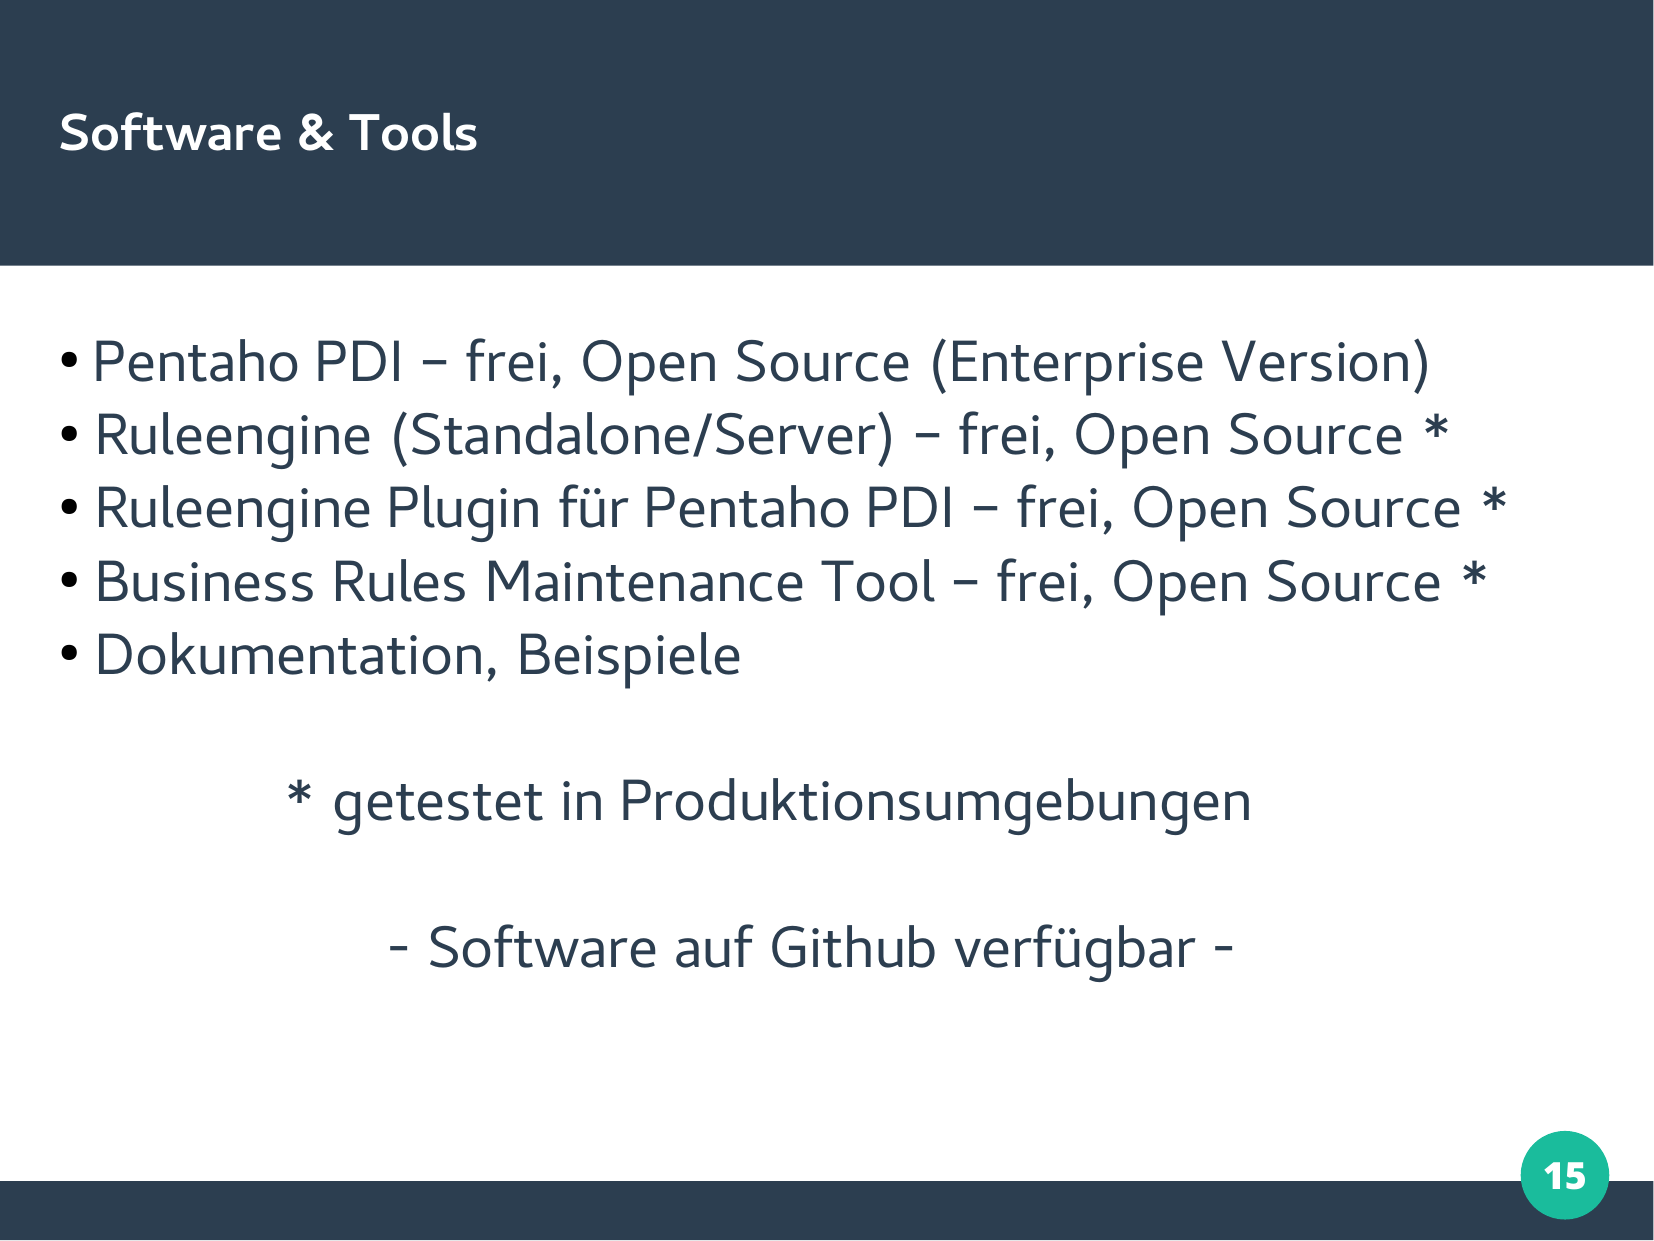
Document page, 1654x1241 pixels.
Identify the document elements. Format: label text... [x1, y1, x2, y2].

title Software & Tools [59, 59, 1595, 207]
subtitle Pentaho PDI – frei, Open Source (Enterprise Version) Ruleengine (Standalone/Server) – frei, Open Source * Ruleengine Plugin für Pentaho PDI – frei, Open Source * Business Rules Maintenance Tool – frei, Open Source * Dokumentation, Beispiele * getestet in Produktionsumgebungen - Software auf Github verfügbar - [59, 324, 1565, 1093]
